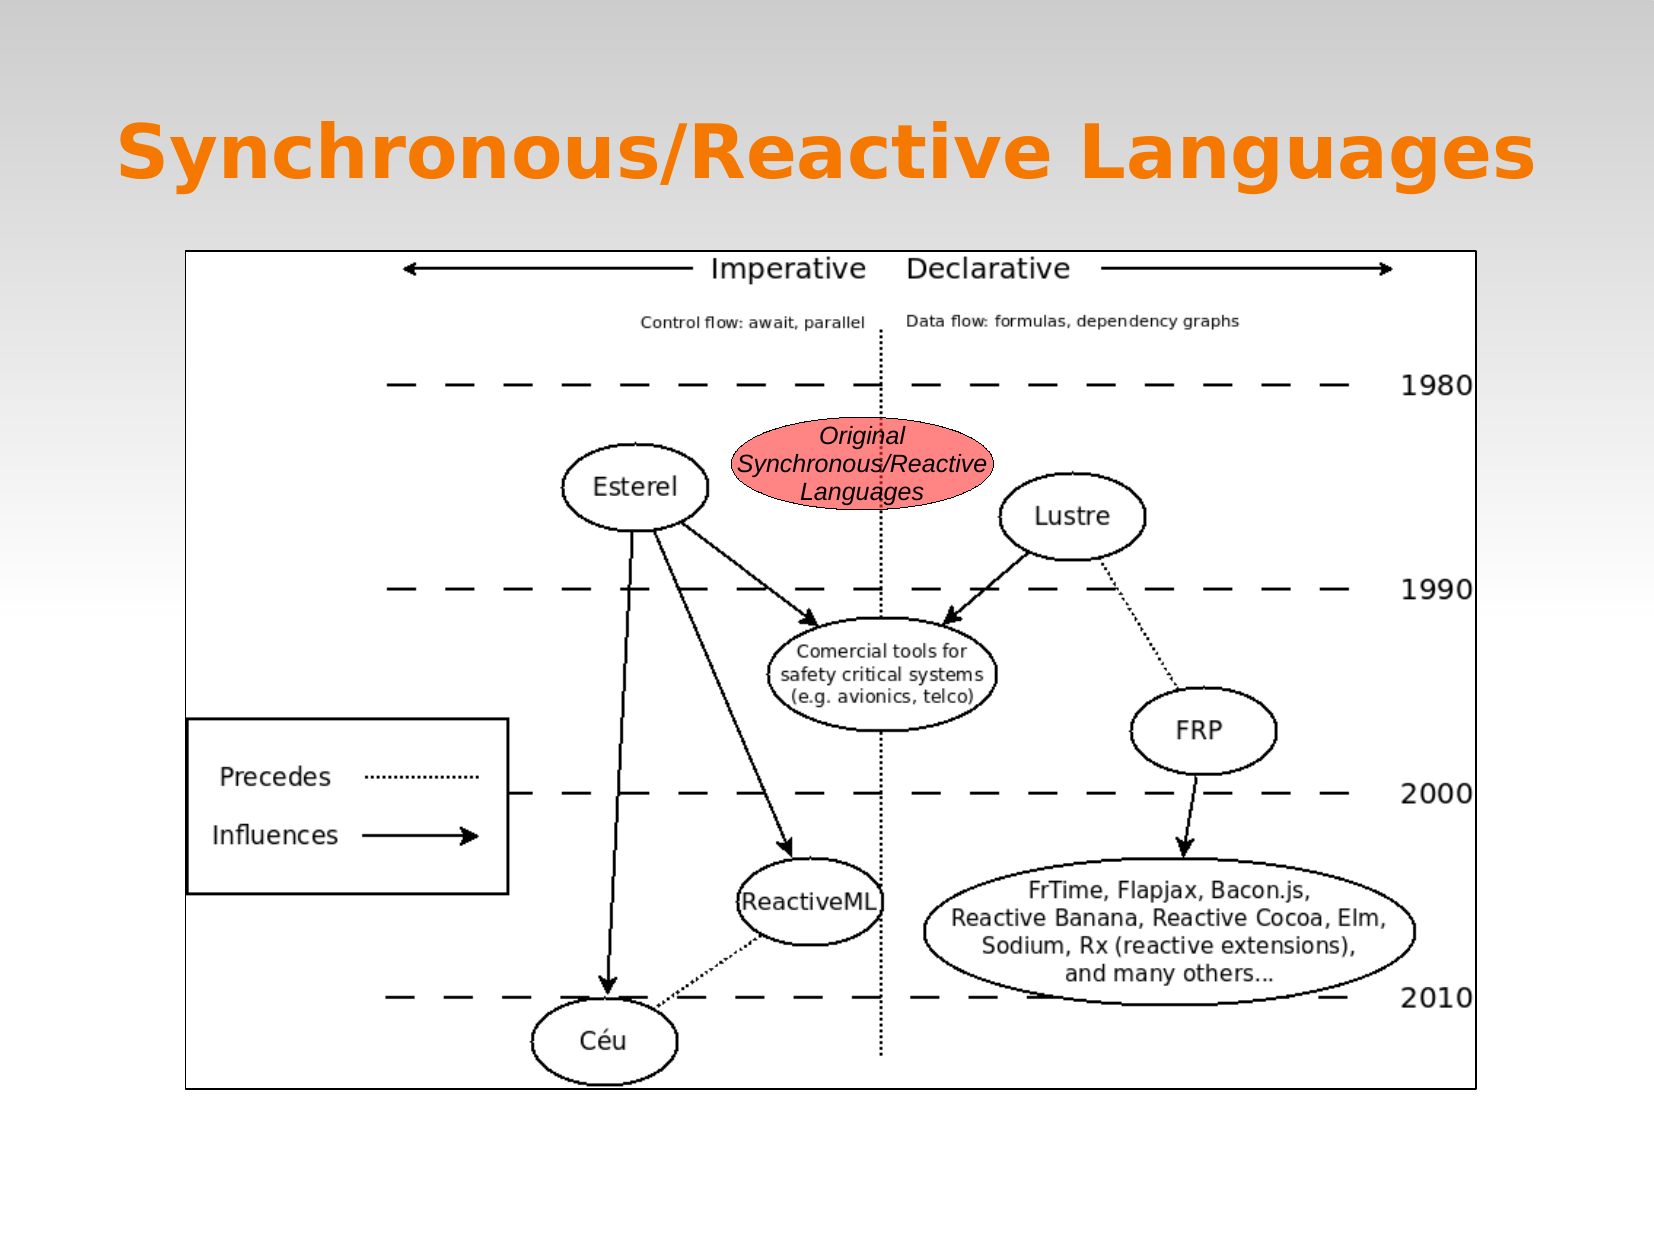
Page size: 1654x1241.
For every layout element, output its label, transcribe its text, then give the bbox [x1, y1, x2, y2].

picture [186, 257, 1476, 1088]
text_box Original Synchronous/Reactive Languages [731, 417, 994, 510]
title Synchronous/Reactive Languages [82, 49, 1571, 257]
